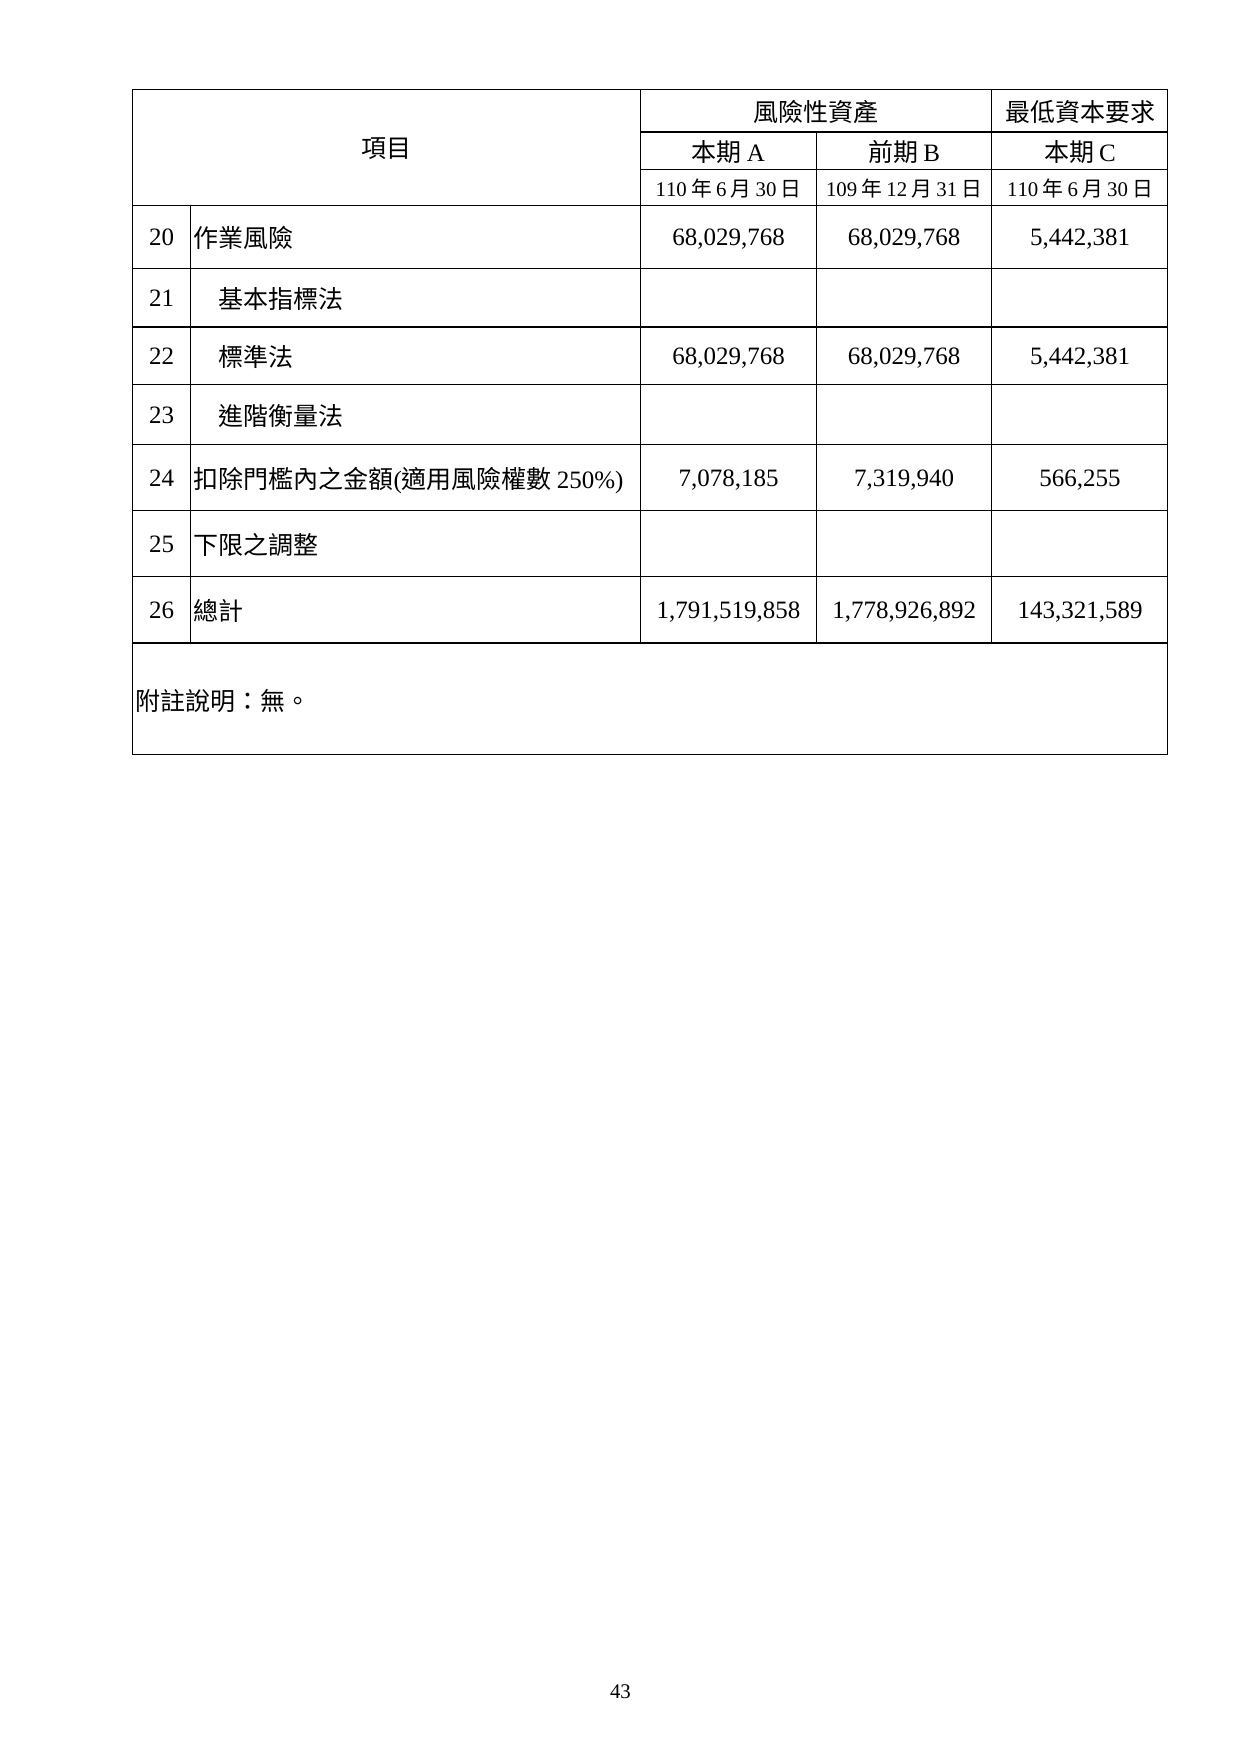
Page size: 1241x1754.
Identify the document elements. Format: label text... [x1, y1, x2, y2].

table_cell [817, 511, 991, 576]
table_cell 標準法 [191, 328, 640, 384]
table_cell 23 [133, 385, 190, 444]
table_cell [992, 385, 1167, 444]
table_cell 68,029,768 [817, 206, 991, 268]
table_cell 566,255 [992, 445, 1167, 510]
table_cell [992, 269, 1167, 326]
table_cell [992, 511, 1167, 576]
table_cell 26 [133, 577, 190, 642]
table_header 最低資本要求 [992, 90, 1167, 131]
table_cell 進階衡量法 [191, 385, 640, 444]
table_cell 68,029,768 [817, 328, 991, 384]
table_cell 總計 [191, 577, 640, 642]
table_cell [817, 269, 991, 326]
table_cell 5,442,381 [992, 328, 1167, 384]
table_cell 24 [133, 445, 190, 510]
table_cell 20 [133, 206, 190, 268]
table_header 項目 [133, 90, 640, 204]
table_cell 7,078,185 [641, 445, 816, 510]
table_cell 21 [133, 269, 190, 326]
table_cell 143,321,589 [992, 577, 1167, 642]
table_cell 109年12月31日 [817, 170, 991, 204]
table_cell [641, 385, 816, 444]
table_cell 本期A [641, 133, 816, 169]
table_cell 本期C [992, 133, 1167, 169]
table_cell 附註說明：無。 [133, 644, 1167, 754]
table_cell 7,319,940 [817, 445, 991, 510]
table_cell 扣除門檻內之金額(適用風險權數250%) [191, 445, 640, 510]
table_cell 基本指標法 [191, 269, 640, 326]
table_cell 68,029,768 [641, 328, 816, 384]
table_cell [817, 385, 991, 444]
table_cell 110年6月30日 [992, 170, 1167, 204]
table_cell [641, 511, 816, 576]
table_cell 22 [133, 328, 190, 384]
table_cell 5,442,381 [992, 206, 1167, 268]
table_cell 前期B [817, 133, 991, 169]
table_cell 110年6月30日 [641, 170, 816, 204]
table_cell 25 [133, 511, 190, 576]
table_cell [641, 269, 816, 326]
table_cell 下限之調整 [191, 511, 640, 576]
table_cell 1,778,926,892 [817, 577, 991, 642]
table_cell 1,791,519,858 [641, 577, 816, 642]
table_header 風險性資產 [641, 90, 991, 131]
table_cell 68,029,768 [641, 206, 816, 268]
table_cell 作業風險 [191, 206, 640, 268]
